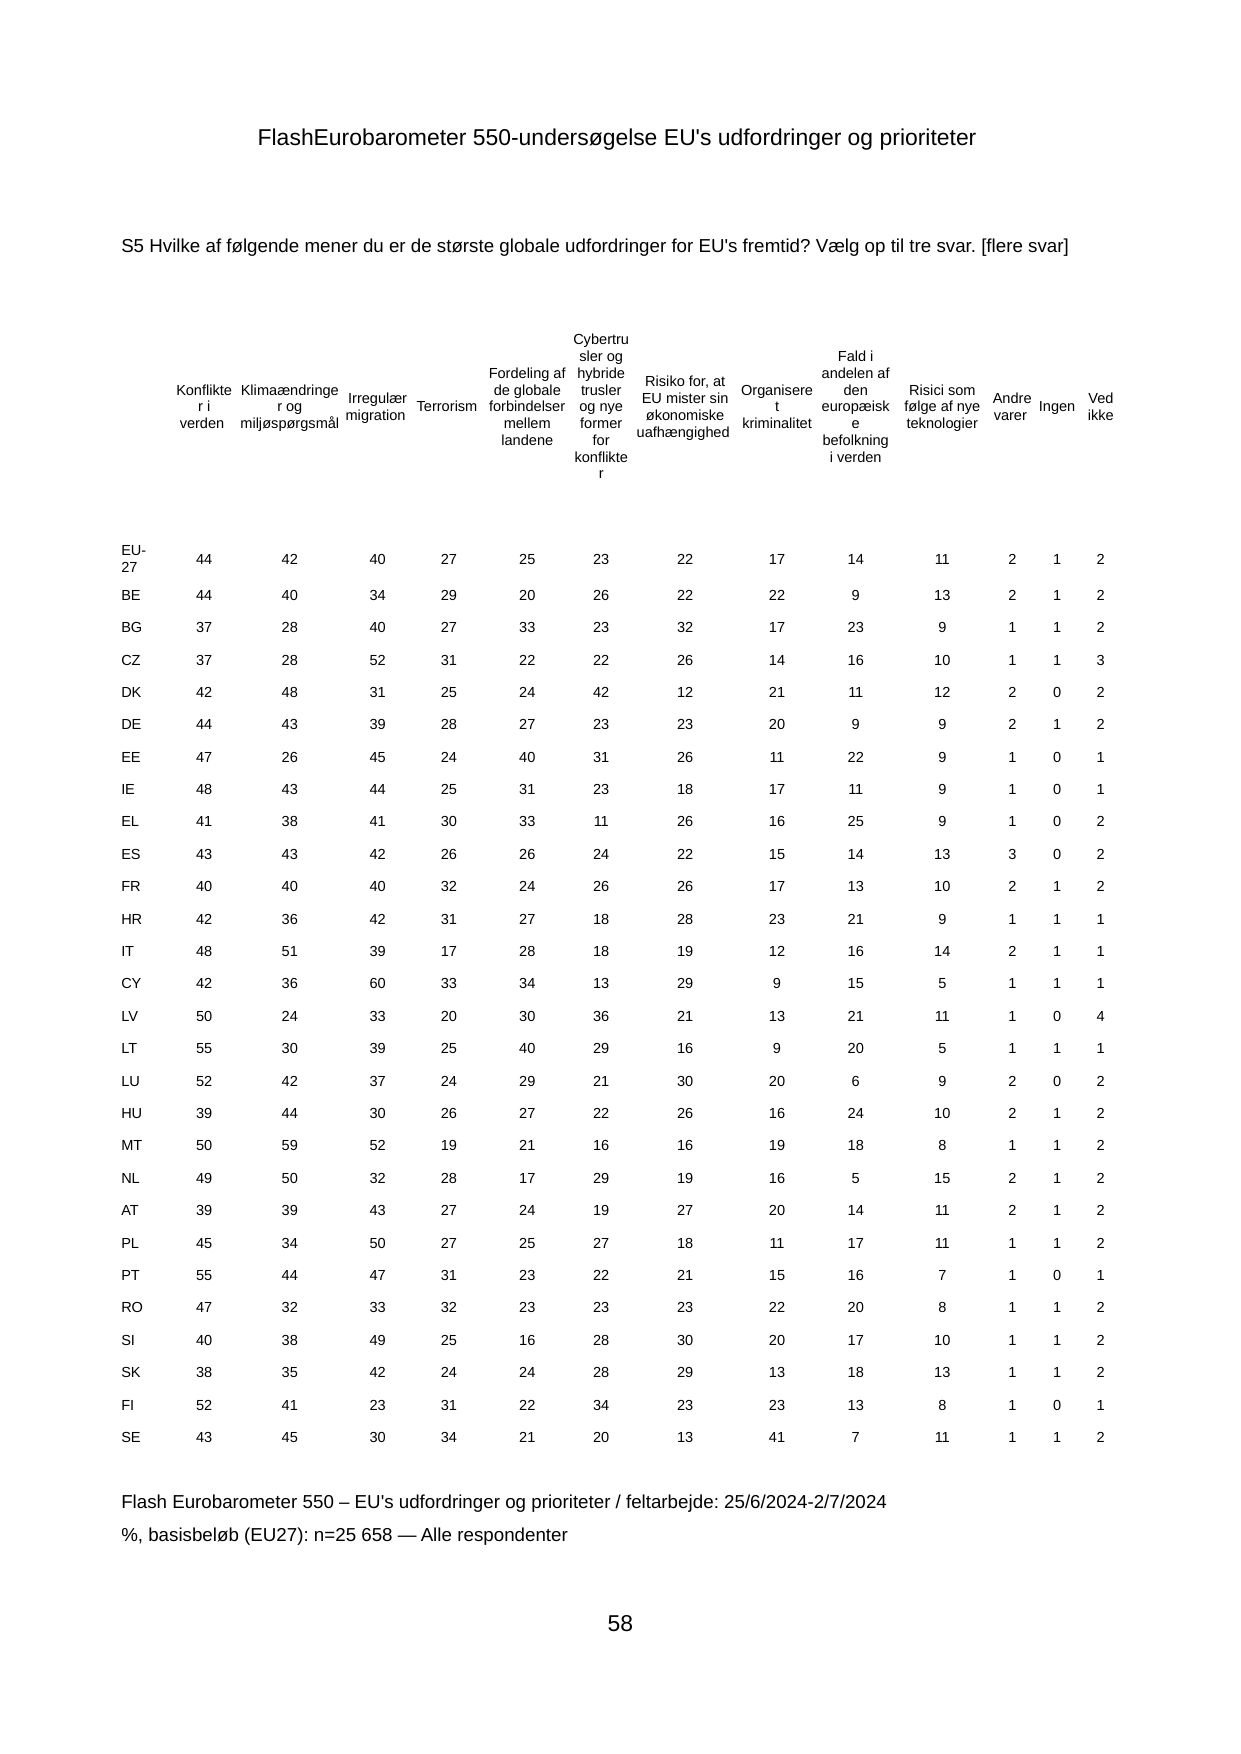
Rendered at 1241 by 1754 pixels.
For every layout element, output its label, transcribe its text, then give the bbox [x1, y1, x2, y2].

table_cell 2 [989, 539, 1035, 578]
table_cell FI [118, 1389, 164, 1421]
table_cell 39 [237, 1194, 342, 1226]
table_cell Fordeling af de globale forbindelser mellem landene [485, 274, 569, 539]
table_cell 15 [738, 1259, 816, 1291]
table_cell 21 [738, 676, 816, 708]
table_cell CY [118, 967, 164, 1000]
table_cell [164, 1097, 171, 1129]
table_cell 30 [342, 1097, 413, 1129]
table_cell 11 [738, 1226, 816, 1259]
table_cell 2 [989, 1162, 1035, 1194]
table_cell 27 [485, 1097, 569, 1129]
table_cell 20 [485, 579, 569, 611]
table_cell 28 [570, 1324, 632, 1356]
table_cell 9 [816, 708, 895, 741]
table_header S5 Hvilke af følgende mener du er de største globale udfordringer for EU's fremtid? Vælg op til tre svar. [flere svar] [118, 218, 1122, 274]
table_cell 48 [171, 773, 237, 805]
table_cell 39 [171, 1097, 237, 1129]
table_cell 33 [342, 1291, 413, 1324]
table_cell 43 [237, 838, 342, 870]
table_cell [633, 1453, 737, 1486]
table_cell 1 [1035, 1324, 1079, 1356]
table_cell 20 [816, 1032, 895, 1064]
table_cell 26 [633, 1097, 737, 1129]
table_cell 1 [989, 903, 1035, 935]
table_cell 2 [1079, 1194, 1122, 1226]
table_cell 2 [989, 1097, 1035, 1129]
table_cell 23 [570, 611, 632, 643]
table_cell 13 [816, 870, 895, 902]
table_cell 2 [989, 676, 1035, 708]
table_cell 1 [1035, 1291, 1079, 1324]
table_cell 1 [1079, 1259, 1122, 1291]
table_cell NL [118, 1162, 164, 1194]
table_cell 14 [738, 643, 816, 676]
table_cell 37 [342, 1065, 413, 1097]
table_cell 0 [1035, 773, 1079, 805]
table_cell 17 [816, 1226, 895, 1259]
table_cell 20 [738, 708, 816, 741]
table_cell Klimaændringer og miljøspørgsmål [237, 274, 342, 539]
table_cell 22 [738, 579, 816, 611]
table_cell 13 [633, 1421, 737, 1453]
table_cell 1 [989, 1129, 1035, 1162]
table_cell 50 [171, 1129, 237, 1162]
table_cell LV [118, 1000, 164, 1032]
table_cell 25 [413, 1324, 484, 1356]
table_cell 18 [816, 1356, 895, 1388]
table_cell 31 [570, 741, 632, 773]
table_cell 42 [171, 903, 237, 935]
table_cell 50 [237, 1162, 342, 1194]
table_cell 17 [738, 773, 816, 805]
table_cell 28 [237, 611, 342, 643]
table_cell 21 [633, 1000, 737, 1032]
table_cell [237, 1453, 342, 1486]
table_cell 11 [738, 741, 816, 773]
table_cell 52 [171, 1389, 237, 1421]
table_cell 22 [738, 1291, 816, 1324]
table_cell 43 [237, 773, 342, 805]
table_cell 4 [1079, 1000, 1122, 1032]
table_cell 2 [1079, 611, 1122, 643]
table_cell 23 [570, 773, 632, 805]
table_cell 18 [633, 1226, 737, 1259]
table_cell 9 [895, 805, 989, 838]
table_cell 23 [738, 1389, 816, 1421]
table_cell 13 [895, 1356, 989, 1388]
table_cell 20 [413, 1000, 484, 1032]
table_cell 16 [738, 1097, 816, 1129]
table_cell 35 [237, 1356, 342, 1388]
table_cell 24 [485, 676, 569, 708]
table_cell 24 [413, 741, 484, 773]
table_cell 28 [413, 708, 484, 741]
table_cell 0 [1035, 676, 1079, 708]
table_cell 1 [989, 611, 1035, 643]
table_cell IE [118, 773, 164, 805]
table_cell 1 [1035, 1194, 1079, 1226]
table_cell RO [118, 1291, 164, 1324]
table_cell 1 [1079, 1389, 1122, 1421]
table_cell 0 [1035, 1000, 1079, 1032]
table_cell 39 [342, 708, 413, 741]
table_cell EE [118, 741, 164, 773]
table_cell 21 [633, 1259, 737, 1291]
table_cell 16 [816, 1259, 895, 1291]
table_cell [895, 1453, 989, 1486]
table_cell 1 [989, 1259, 1035, 1291]
table_cell 13 [738, 1356, 816, 1388]
table_cell 43 [171, 838, 237, 870]
table_cell 1 [1035, 1097, 1079, 1129]
table_cell 34 [237, 1226, 342, 1259]
table_cell 13 [895, 579, 989, 611]
table_cell 21 [816, 903, 895, 935]
table_cell IT [118, 935, 164, 967]
table_cell 1 [989, 805, 1035, 838]
table_cell 14 [816, 838, 895, 870]
table_cell 21 [816, 1000, 895, 1032]
table_cell 41 [738, 1421, 816, 1453]
table_cell 20 [738, 1324, 816, 1356]
table_cell 2 [989, 708, 1035, 741]
table_cell 1 [989, 1226, 1035, 1259]
table_cell 2 [989, 1065, 1035, 1097]
table_cell 34 [342, 579, 413, 611]
table_cell 9 [895, 903, 989, 935]
table_cell 55 [171, 1259, 237, 1291]
table_cell CZ [118, 643, 164, 676]
table_cell 42 [342, 903, 413, 935]
table_cell 28 [633, 903, 737, 935]
table_cell 26 [633, 870, 737, 902]
table_cell 48 [237, 676, 342, 708]
table_cell 1 [1035, 935, 1079, 967]
table_cell 33 [342, 1000, 413, 1032]
table_cell 23 [485, 1291, 569, 1324]
table_cell 24 [570, 838, 632, 870]
table_cell 1 [1079, 935, 1122, 967]
table_cell [118, 274, 164, 539]
table_cell 42 [570, 676, 632, 708]
table_cell 11 [895, 1194, 989, 1226]
table_cell AT [118, 1194, 164, 1226]
table_cell 44 [342, 773, 413, 805]
table_cell 16 [738, 1162, 816, 1194]
table_cell 1 [1035, 1356, 1079, 1388]
table_cell [164, 805, 171, 838]
table_cell 1 [1035, 903, 1079, 935]
table_cell [570, 1453, 632, 1486]
table_cell 45 [171, 1226, 237, 1259]
table_cell 0 [1035, 838, 1079, 870]
table_cell 40 [342, 539, 413, 578]
table_cell FR [118, 870, 164, 902]
table_cell 1 [1035, 708, 1079, 741]
table_cell 1 [1035, 611, 1079, 643]
table_cell 2 [1079, 708, 1122, 741]
table_cell 2 [1079, 870, 1122, 902]
table_cell Risici som følge af nye teknologier [895, 274, 989, 539]
table_cell 5 [895, 967, 989, 1000]
table_cell 15 [738, 838, 816, 870]
table_cell 2 [1079, 539, 1122, 578]
table_cell [164, 539, 171, 578]
table_cell 9 [816, 579, 895, 611]
table_cell 1 [1079, 1032, 1122, 1064]
table_cell 17 [816, 1324, 895, 1356]
table_cell [164, 773, 171, 805]
table_cell 28 [237, 643, 342, 676]
table_cell 41 [237, 1389, 342, 1421]
table_cell 26 [485, 838, 569, 870]
table_cell 52 [171, 1065, 237, 1097]
table_cell 13 [738, 1000, 816, 1032]
table_cell 17 [738, 870, 816, 902]
table_cell 47 [171, 1291, 237, 1324]
table_cell 27 [633, 1194, 737, 1226]
table_cell 14 [816, 1194, 895, 1226]
table_cell 44 [237, 1097, 342, 1129]
table_cell [164, 611, 171, 643]
table_cell [164, 1324, 171, 1356]
table_cell 22 [816, 741, 895, 773]
table_cell 36 [237, 903, 342, 935]
table_cell 22 [485, 643, 569, 676]
table_cell 3 [989, 838, 1035, 870]
table_cell Organiseret kriminalitet [738, 274, 816, 539]
table_cell BE [118, 579, 164, 611]
table_cell 39 [342, 935, 413, 967]
table_cell 8 [895, 1129, 989, 1162]
table_cell Fald i andelen af den europæiske befolkning i verden [816, 274, 895, 539]
table_cell [164, 643, 171, 676]
table_cell 52 [342, 1129, 413, 1162]
table_cell 42 [171, 967, 237, 1000]
table_cell 11 [816, 773, 895, 805]
table_cell 1 [989, 1421, 1035, 1453]
table_cell 2 [1079, 1162, 1122, 1194]
table_cell 41 [171, 805, 237, 838]
table_cell 42 [171, 676, 237, 708]
table_cell 2 [1079, 579, 1122, 611]
table_cell 9 [895, 741, 989, 773]
table_cell 42 [237, 1065, 342, 1097]
table_cell 24 [816, 1097, 895, 1129]
table_cell 19 [633, 1162, 737, 1194]
table_cell 30 [342, 1421, 413, 1453]
table_cell 0 [1035, 805, 1079, 838]
table_cell DK [118, 676, 164, 708]
table_cell 17 [485, 1162, 569, 1194]
table_cell 21 [485, 1129, 569, 1162]
table_cell 30 [633, 1065, 737, 1097]
table_cell [413, 1453, 484, 1486]
table_cell 27 [413, 1194, 484, 1226]
table_cell 31 [413, 643, 484, 676]
table_cell 38 [237, 1324, 342, 1356]
table_cell 40 [485, 741, 569, 773]
table_cell 55 [171, 1032, 237, 1064]
table_cell 1 [989, 1000, 1035, 1032]
table_cell [164, 838, 171, 870]
table_cell 22 [485, 1389, 569, 1421]
table_cell Irregulær migration [342, 274, 413, 539]
table_cell 21 [485, 1421, 569, 1453]
table_cell 2 [1079, 1129, 1122, 1162]
table_cell 50 [171, 1000, 237, 1032]
table_cell 0 [1035, 1259, 1079, 1291]
table_cell 26 [413, 838, 484, 870]
table_cell 20 [570, 1421, 632, 1453]
table_cell 16 [570, 1129, 632, 1162]
table_cell 32 [633, 611, 737, 643]
table_cell 25 [413, 773, 484, 805]
table_cell 10 [895, 870, 989, 902]
table_cell 1 [1035, 1129, 1079, 1162]
table_cell 13 [895, 838, 989, 870]
table_cell 22 [633, 539, 737, 578]
table_cell 51 [237, 935, 342, 967]
table_cell [989, 1453, 1035, 1486]
table_cell [118, 1453, 164, 1486]
table_cell 1 [1035, 579, 1079, 611]
table_cell PT [118, 1259, 164, 1291]
table_cell 24 [413, 1356, 484, 1388]
table_cell [164, 935, 171, 967]
table_cell [164, 1226, 171, 1259]
table_cell 39 [171, 1194, 237, 1226]
table_cell 43 [237, 708, 342, 741]
table_cell 42 [237, 539, 342, 578]
table_cell 0 [1035, 741, 1079, 773]
table_cell 9 [895, 1065, 989, 1097]
table_cell HR [118, 903, 164, 935]
table_cell 31 [342, 676, 413, 708]
table_cell 23 [342, 1389, 413, 1421]
table_cell Flash Eurobarometer 550 – EU's udfordringer og prioriteter / feltarbejde: 25/6/2024-2/7/2024 [118, 1486, 1122, 1518]
table_cell 1 [1035, 1421, 1079, 1453]
table_cell 11 [895, 1226, 989, 1259]
table_cell 18 [570, 903, 632, 935]
table_cell 30 [485, 1000, 569, 1032]
table_cell 22 [570, 1259, 632, 1291]
table_cell MT [118, 1129, 164, 1162]
table_cell 40 [485, 1032, 569, 1064]
table_cell [164, 1000, 171, 1032]
table_cell 1 [989, 1356, 1035, 1388]
table_cell 16 [816, 935, 895, 967]
table_cell 5 [816, 1162, 895, 1194]
table_cell 26 [570, 579, 632, 611]
table_cell DE [118, 708, 164, 741]
table_cell 24 [485, 1356, 569, 1388]
table_cell 31 [413, 903, 484, 935]
table_cell [1035, 1453, 1079, 1486]
table_cell 30 [237, 1032, 342, 1064]
table_cell 6 [816, 1065, 895, 1097]
table_cell 49 [171, 1162, 237, 1194]
table_cell 29 [633, 1356, 737, 1388]
table_cell 25 [413, 676, 484, 708]
table_cell Terrorism [413, 274, 484, 539]
table_cell 5 [895, 1032, 989, 1064]
table_cell 9 [895, 773, 989, 805]
table_cell 14 [895, 935, 989, 967]
table_cell 1 [1079, 741, 1122, 773]
table_cell 12 [895, 676, 989, 708]
table_cell 1 [989, 967, 1035, 1000]
table_cell 20 [738, 1065, 816, 1097]
table_cell 27 [413, 611, 484, 643]
table_cell [164, 741, 171, 773]
table_cell 12 [738, 935, 816, 967]
table_cell 2 [989, 935, 1035, 967]
table_cell 13 [570, 967, 632, 1000]
table_cell 2 [1079, 1226, 1122, 1259]
table_cell 34 [413, 1421, 484, 1453]
table_cell 39 [342, 1032, 413, 1064]
table_cell [164, 1259, 171, 1291]
table_cell 40 [342, 611, 413, 643]
table_cell 1 [989, 643, 1035, 676]
table_cell 27 [485, 708, 569, 741]
table_cell 16 [485, 1324, 569, 1356]
table_cell 25 [816, 805, 895, 838]
table_cell 44 [237, 1259, 342, 1291]
table_cell 47 [171, 741, 237, 773]
table_cell 2 [1079, 676, 1122, 708]
table_cell 17 [738, 611, 816, 643]
table_cell 23 [633, 708, 737, 741]
table_cell 27 [413, 539, 484, 578]
table_cell 37 [171, 643, 237, 676]
table_cell 40 [237, 870, 342, 902]
table_cell 7 [895, 1259, 989, 1291]
table_cell 16 [738, 805, 816, 838]
table_cell [816, 1453, 895, 1486]
table_cell 8 [895, 1389, 989, 1421]
table_cell 29 [413, 579, 484, 611]
table_cell Ingen [1035, 274, 1079, 539]
table_cell [164, 1356, 171, 1388]
table_cell 52 [342, 643, 413, 676]
table_cell 16 [816, 643, 895, 676]
table_cell 2 [1079, 1291, 1122, 1324]
table_cell 31 [485, 773, 569, 805]
table_cell 28 [570, 1356, 632, 1388]
table_cell Cybertrusler og hybride trusler og nye former for konflikter [570, 274, 632, 539]
table_cell 18 [816, 1129, 895, 1162]
table_cell 2 [1079, 838, 1122, 870]
table_cell 19 [570, 1194, 632, 1226]
table_cell 49 [342, 1324, 413, 1356]
table_cell 8 [895, 1291, 989, 1324]
table_cell 18 [633, 773, 737, 805]
table_cell 26 [413, 1097, 484, 1129]
table_cell 0 [1035, 1065, 1079, 1097]
table_cell 43 [342, 1194, 413, 1226]
table_cell 19 [413, 1129, 484, 1162]
table_cell 24 [485, 870, 569, 902]
table_cell 18 [570, 935, 632, 967]
table_cell 32 [413, 1291, 484, 1324]
table_cell 33 [413, 967, 484, 1000]
table_cell 2 [1079, 1421, 1122, 1453]
table_cell 7 [816, 1421, 895, 1453]
table_cell 33 [485, 611, 569, 643]
table_cell 40 [342, 870, 413, 902]
table_cell [164, 1194, 171, 1226]
table_cell 15 [895, 1162, 989, 1194]
table_cell 22 [570, 643, 632, 676]
table_cell 36 [570, 1000, 632, 1032]
table_cell [738, 1453, 816, 1486]
table_cell 34 [570, 1389, 632, 1421]
table_cell 31 [413, 1389, 484, 1421]
table_cell 27 [570, 1226, 632, 1259]
table_cell 28 [485, 935, 569, 967]
table_cell [164, 579, 171, 611]
table_cell 11 [895, 1421, 989, 1453]
table_cell [164, 1421, 171, 1453]
table_cell 25 [485, 539, 569, 578]
table_cell 32 [342, 1162, 413, 1194]
table_cell 21 [570, 1065, 632, 1097]
table_cell 1 [989, 1032, 1035, 1064]
table_cell [171, 1453, 237, 1486]
table_cell 41 [342, 805, 413, 838]
table_cell [164, 274, 171, 539]
table_cell 26 [633, 805, 737, 838]
table_cell 2 [1079, 1324, 1122, 1356]
table_cell 44 [171, 539, 237, 578]
table_cell 28 [413, 1162, 484, 1194]
table_cell 25 [413, 1032, 484, 1064]
table_cell 23 [485, 1259, 569, 1291]
table_cell 44 [171, 708, 237, 741]
table_cell 32 [237, 1291, 342, 1324]
table_cell 10 [895, 1324, 989, 1356]
table_cell 19 [738, 1129, 816, 1162]
table_cell [164, 708, 171, 741]
table_cell 0 [1035, 1389, 1079, 1421]
table_cell 24 [237, 1000, 342, 1032]
table_cell 60 [342, 967, 413, 1000]
table_cell 48 [171, 935, 237, 967]
table_cell [1079, 1453, 1122, 1486]
table_cell PL [118, 1226, 164, 1259]
table_cell Andre varer [989, 274, 1035, 539]
table_cell 20 [816, 1291, 895, 1324]
table_cell Konflikter i verden [171, 274, 237, 539]
table_cell 1 [989, 741, 1035, 773]
table_cell [164, 903, 171, 935]
table_cell 1 [1035, 967, 1079, 1000]
table_cell SI [118, 1324, 164, 1356]
table_cell 30 [413, 805, 484, 838]
table_cell LT [118, 1032, 164, 1064]
table_cell 2 [1079, 1356, 1122, 1388]
table_cell 1 [1035, 1226, 1079, 1259]
table_cell 26 [633, 643, 737, 676]
table_cell 19 [633, 935, 737, 967]
table_cell 11 [895, 539, 989, 578]
table_cell 23 [816, 611, 895, 643]
table_cell [485, 1453, 569, 1486]
table_cell ES [118, 838, 164, 870]
table_cell HU [118, 1097, 164, 1129]
table_cell 43 [171, 1421, 237, 1453]
table_cell 1 [1079, 773, 1122, 805]
table_cell 59 [237, 1129, 342, 1162]
table_cell 38 [237, 805, 342, 838]
table_cell 3 [1079, 643, 1122, 676]
table_cell 45 [237, 1421, 342, 1453]
table_cell 16 [633, 1129, 737, 1162]
table_cell 17 [413, 935, 484, 967]
table_cell 30 [633, 1324, 737, 1356]
table_cell 23 [633, 1291, 737, 1324]
table_cell SE [118, 1421, 164, 1453]
table_cell [164, 1453, 171, 1486]
table_cell 23 [570, 1291, 632, 1324]
table_cell 38 [171, 1356, 237, 1388]
table_cell 26 [570, 870, 632, 902]
table_cell 34 [485, 967, 569, 1000]
table_cell 10 [895, 1097, 989, 1129]
table_cell 40 [171, 1324, 237, 1356]
table_cell 22 [570, 1097, 632, 1129]
table_cell 26 [633, 741, 737, 773]
table_cell 40 [171, 870, 237, 902]
table_cell 12 [633, 676, 737, 708]
table_cell 17 [738, 539, 816, 578]
table_cell 2 [1079, 805, 1122, 838]
table_cell 31 [413, 1259, 484, 1291]
table_cell 9 [738, 1032, 816, 1064]
table_cell 45 [342, 741, 413, 773]
table_cell 2 [989, 870, 1035, 902]
table_cell 9 [895, 708, 989, 741]
table_cell %, basisbeløb (EU27): n=25 658 — Alle respondenter [118, 1518, 1122, 1550]
table_cell 23 [738, 903, 816, 935]
table_cell 29 [570, 1032, 632, 1064]
table_cell [164, 1065, 171, 1097]
table_cell 10 [895, 643, 989, 676]
table_cell EU-27 [118, 539, 164, 578]
table_cell 2 [1079, 1065, 1122, 1097]
table_cell 47 [342, 1259, 413, 1291]
table_cell 1 [1035, 643, 1079, 676]
table_cell 37 [171, 611, 237, 643]
table_cell 1 [989, 1291, 1035, 1324]
table_cell 1 [1079, 967, 1122, 1000]
table_cell 9 [738, 967, 816, 1000]
table_cell Risiko for, at EU mister sin økonomiske uafhængighed [633, 274, 737, 539]
table_cell 33 [485, 805, 569, 838]
table_cell 27 [485, 903, 569, 935]
table_cell Ved ikke [1079, 274, 1122, 539]
table_cell 1 [1079, 903, 1122, 935]
table_cell [164, 1129, 171, 1162]
table_cell 13 [816, 1389, 895, 1421]
table_cell 2 [989, 1194, 1035, 1226]
table_cell 26 [237, 741, 342, 773]
table_cell 20 [738, 1194, 816, 1226]
table_cell 24 [413, 1065, 484, 1097]
table_cell 1 [1035, 1162, 1079, 1194]
table_cell LU [118, 1065, 164, 1097]
table_cell 36 [237, 967, 342, 1000]
table_cell [164, 967, 171, 1000]
table_cell 15 [816, 967, 895, 1000]
table_cell 23 [633, 1389, 737, 1421]
table_cell 1 [1035, 870, 1079, 902]
table_cell 44 [171, 579, 237, 611]
table_cell 50 [342, 1226, 413, 1259]
table_cell 1 [989, 773, 1035, 805]
table_cell 42 [342, 1356, 413, 1388]
table_cell 42 [342, 838, 413, 870]
table_cell 1 [1035, 1032, 1079, 1064]
table_cell [164, 676, 171, 708]
table_cell 27 [413, 1226, 484, 1259]
table_cell 25 [485, 1226, 569, 1259]
table_cell 16 [633, 1032, 737, 1064]
table_cell [164, 1162, 171, 1194]
table_cell 2 [1079, 1097, 1122, 1129]
table_cell [164, 870, 171, 902]
table_cell 22 [633, 838, 737, 870]
table_cell 11 [895, 1000, 989, 1032]
table_cell 29 [485, 1065, 569, 1097]
table_cell 11 [570, 805, 632, 838]
table_cell [164, 1032, 171, 1064]
table_cell 1 [989, 1324, 1035, 1356]
table_cell 23 [570, 539, 632, 578]
table_cell 9 [895, 611, 989, 643]
table_cell 29 [570, 1162, 632, 1194]
table_cell BG [118, 611, 164, 643]
table_cell 29 [633, 967, 737, 1000]
table_cell 24 [485, 1194, 569, 1226]
table_cell 1 [989, 1389, 1035, 1421]
table_cell 22 [633, 579, 737, 611]
table_cell [342, 1453, 413, 1486]
table_cell 2 [989, 579, 1035, 611]
table_cell [164, 1389, 171, 1421]
table_cell 32 [413, 870, 484, 902]
table_cell 11 [816, 676, 895, 708]
table_cell 40 [237, 579, 342, 611]
table_cell [164, 1291, 171, 1324]
table_cell 14 [816, 539, 895, 578]
table_cell EL [118, 805, 164, 838]
table_cell SK [118, 1356, 164, 1388]
table_cell 23 [570, 708, 632, 741]
table_cell 1 [1035, 539, 1079, 578]
